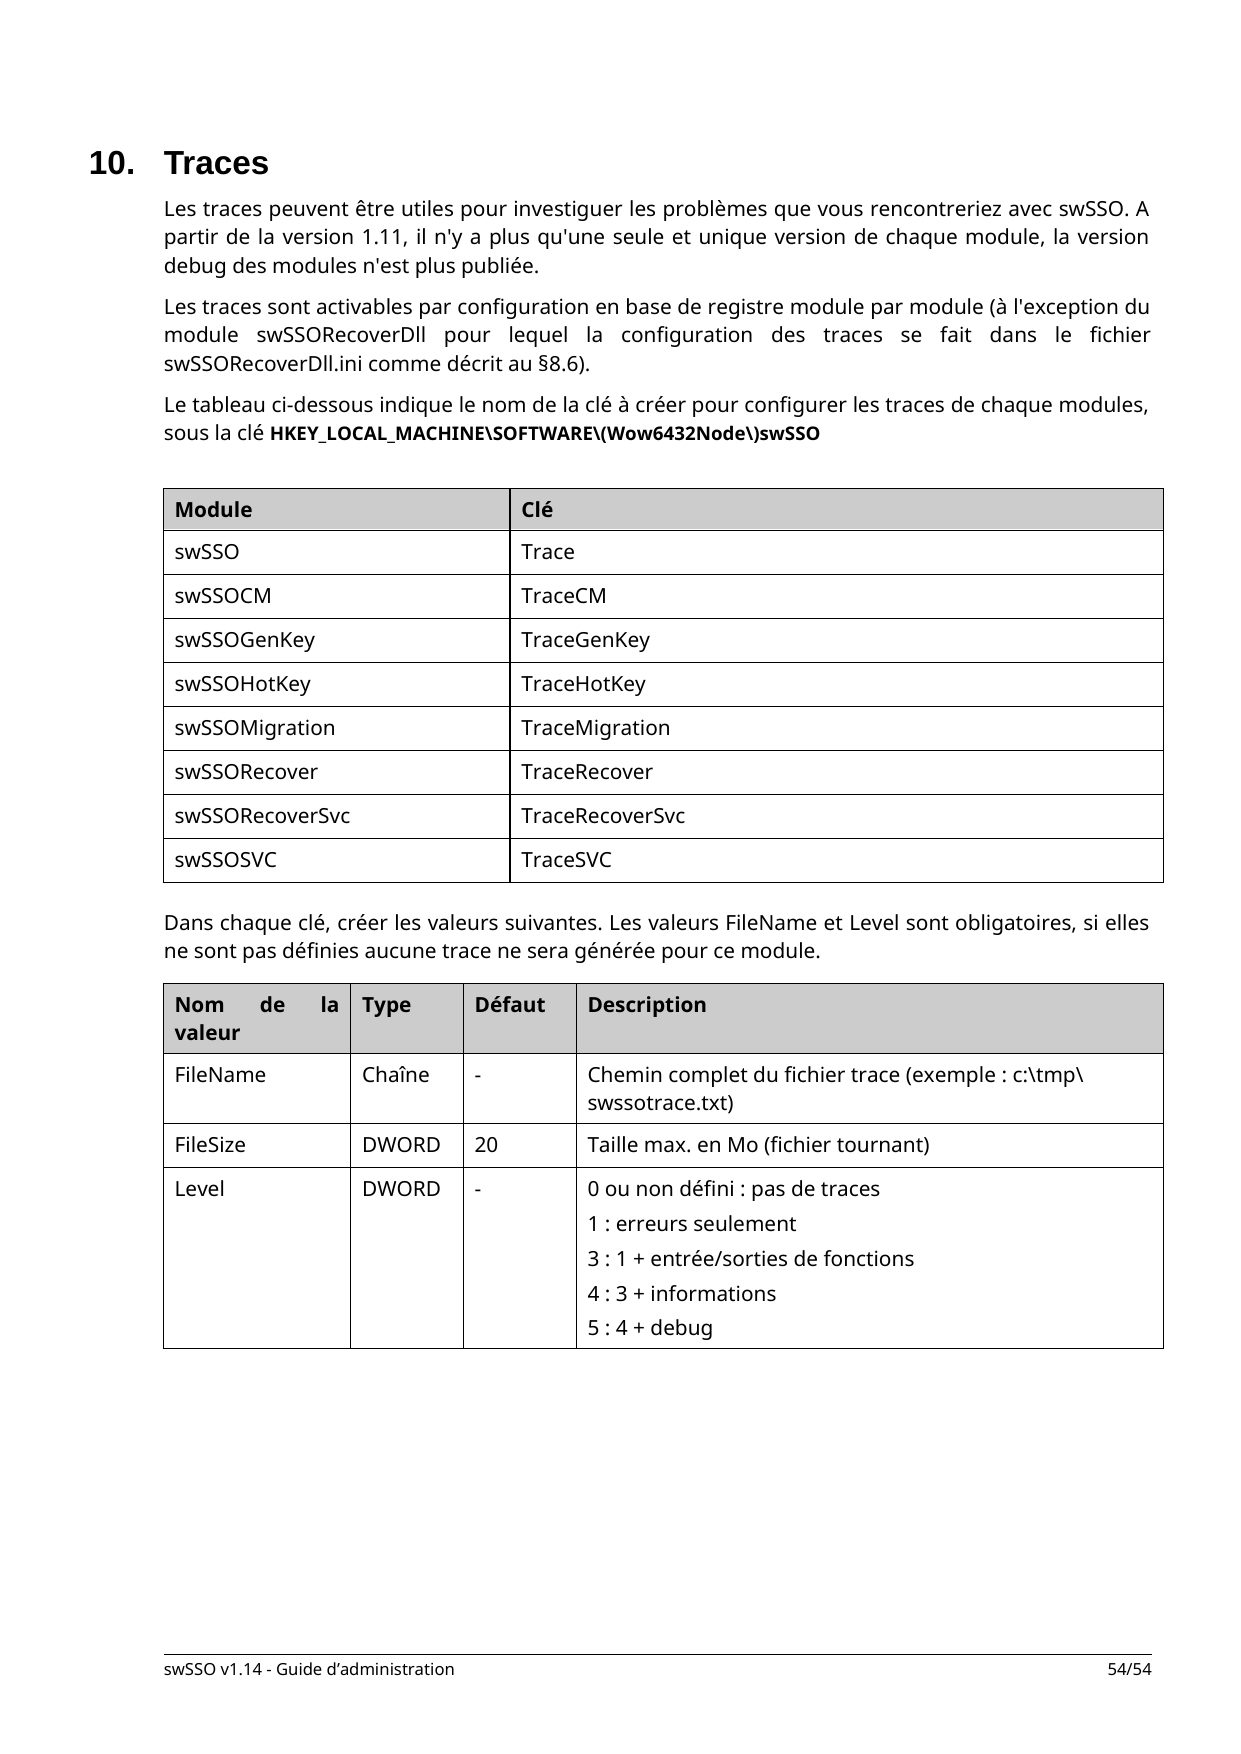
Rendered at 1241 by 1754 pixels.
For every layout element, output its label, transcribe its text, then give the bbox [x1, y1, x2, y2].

table_cell swSSOHotKey [164, 663, 509, 706]
table_header Clé [511, 489, 1163, 529]
table_cell swSSORecoverSvc [164, 795, 509, 838]
table_cell - [464, 1168, 576, 1348]
table_cell swSSORecover [164, 751, 509, 794]
table_header Type [351, 984, 463, 1053]
table_cell Chemin complet du fichier trace (exemple : c:\tmp\swssotrace.txt) [577, 1054, 1163, 1123]
text Les traces sont activables par configuration en base de registre module par module (à l'exception du module swSSORecoverDll pour lequel la configuration des traces se fait dans le fichier swSSORecoverDll.ini comme décrit au §8.6). [164, 292, 1152, 377]
table_cell swSSOGenKey [164, 619, 509, 662]
text Dans chaque clé, créer les valeurs suivantes. Les valeurs FileName et Level sont obligatoires, si elles ne sont pas définies aucune trace ne sera générée pour ce module. [164, 908, 1152, 965]
table_cell Level [164, 1168, 350, 1348]
table_cell swSSOSVC [164, 839, 509, 882]
text Le tableau ci-dessous indique le nom de la clé à créer pour configurer les traces de chaque modules, sous la clé HKEY_LOCAL_MACHINE\SOFTWARE\(Wow6432Node\)swSSO [164, 390, 1152, 447]
table_cell Trace [511, 531, 1163, 573]
table_cell DWORD [351, 1168, 463, 1348]
table_cell TraceMigration [511, 707, 1163, 750]
table_cell TraceCM [511, 575, 1163, 618]
table_cell FileSize [164, 1124, 350, 1167]
table_header Nom de la valeur [164, 984, 350, 1053]
table_header Module [164, 489, 509, 529]
table_cell TraceGenKey [511, 619, 1163, 662]
table_cell 20 [464, 1124, 576, 1167]
table_cell DWORD [351, 1124, 463, 1167]
table_cell Taille max. en Mo (fichier tournant) [577, 1124, 1163, 1167]
table_cell - [464, 1054, 576, 1123]
table_cell swSSOMigration [164, 707, 509, 750]
table_cell TraceRecoverSvc [511, 795, 1163, 838]
table_cell 0 ou non défini : pas de traces 1 : erreurs seulement 3 : 1 + entrée/sorties de fonctions 4 : 3 + informations 5 : 4 + debug [577, 1168, 1163, 1348]
table_cell swSSO [164, 531, 509, 573]
table_cell TraceHotKey [511, 663, 1163, 706]
table_header Description [577, 984, 1163, 1053]
table_cell TraceSVC [511, 839, 1163, 882]
subtitle Traces [89, 143, 1152, 182]
text Les traces peuvent être utiles pour investiguer les problèmes que vous rencontreriez avec swSSO. A partir de la version 1.11, il n'y a plus qu'une seule et unique version de chaque module, la version debug des modules n'est plus publiée. [164, 194, 1152, 279]
table_header Défaut [464, 984, 576, 1053]
table_cell TraceRecover [511, 751, 1163, 794]
table_cell Chaîne [351, 1054, 463, 1123]
table_cell FileName [164, 1054, 350, 1123]
table_cell swSSOCM [164, 575, 509, 618]
